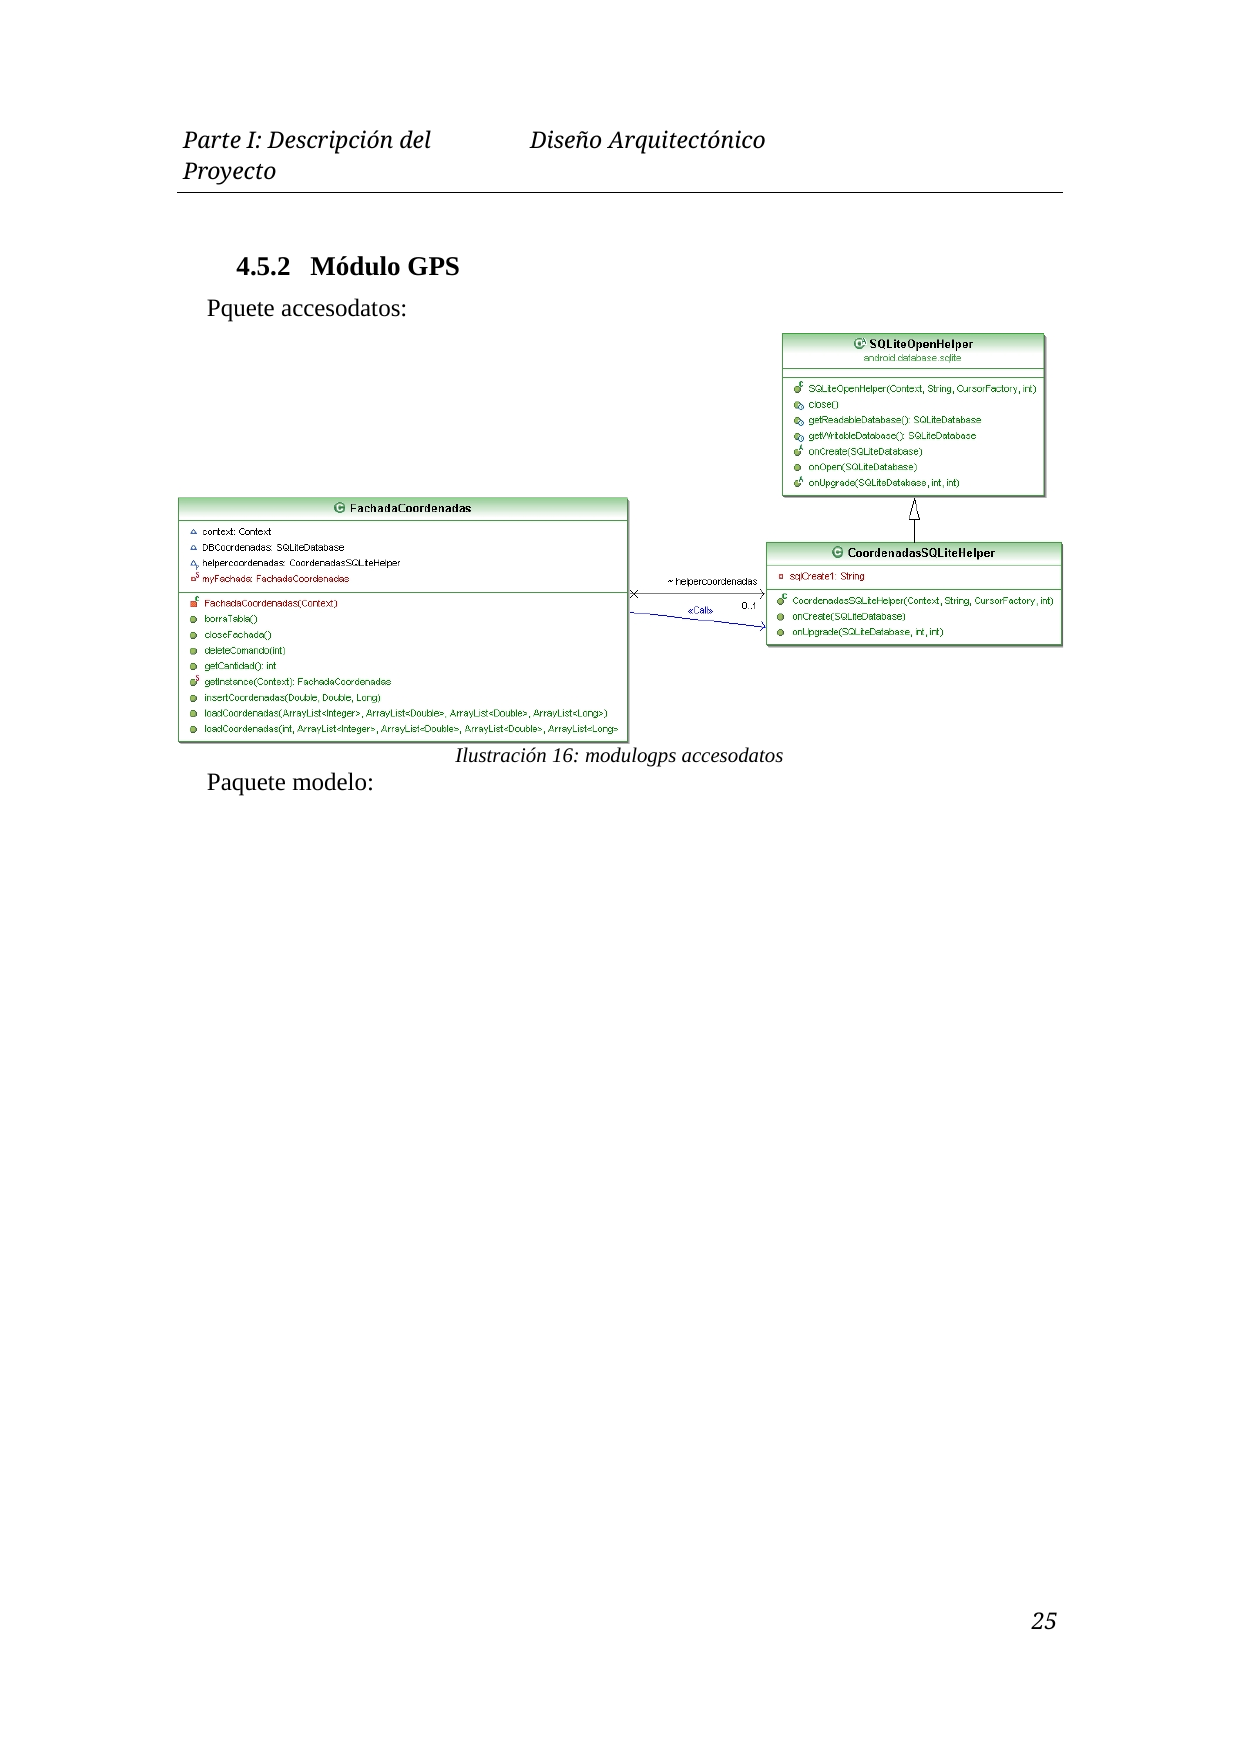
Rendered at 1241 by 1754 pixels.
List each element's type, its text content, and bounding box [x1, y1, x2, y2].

text Pquete accesodatos: [177, 293, 1063, 322]
picture [177, 333, 1064, 744]
text Ilustración 16: modulogps accesodatos [177, 744, 1063, 767]
text Paquete modelo: [177, 767, 1063, 796]
subtitle Módulo GPS [236, 250, 1004, 282]
